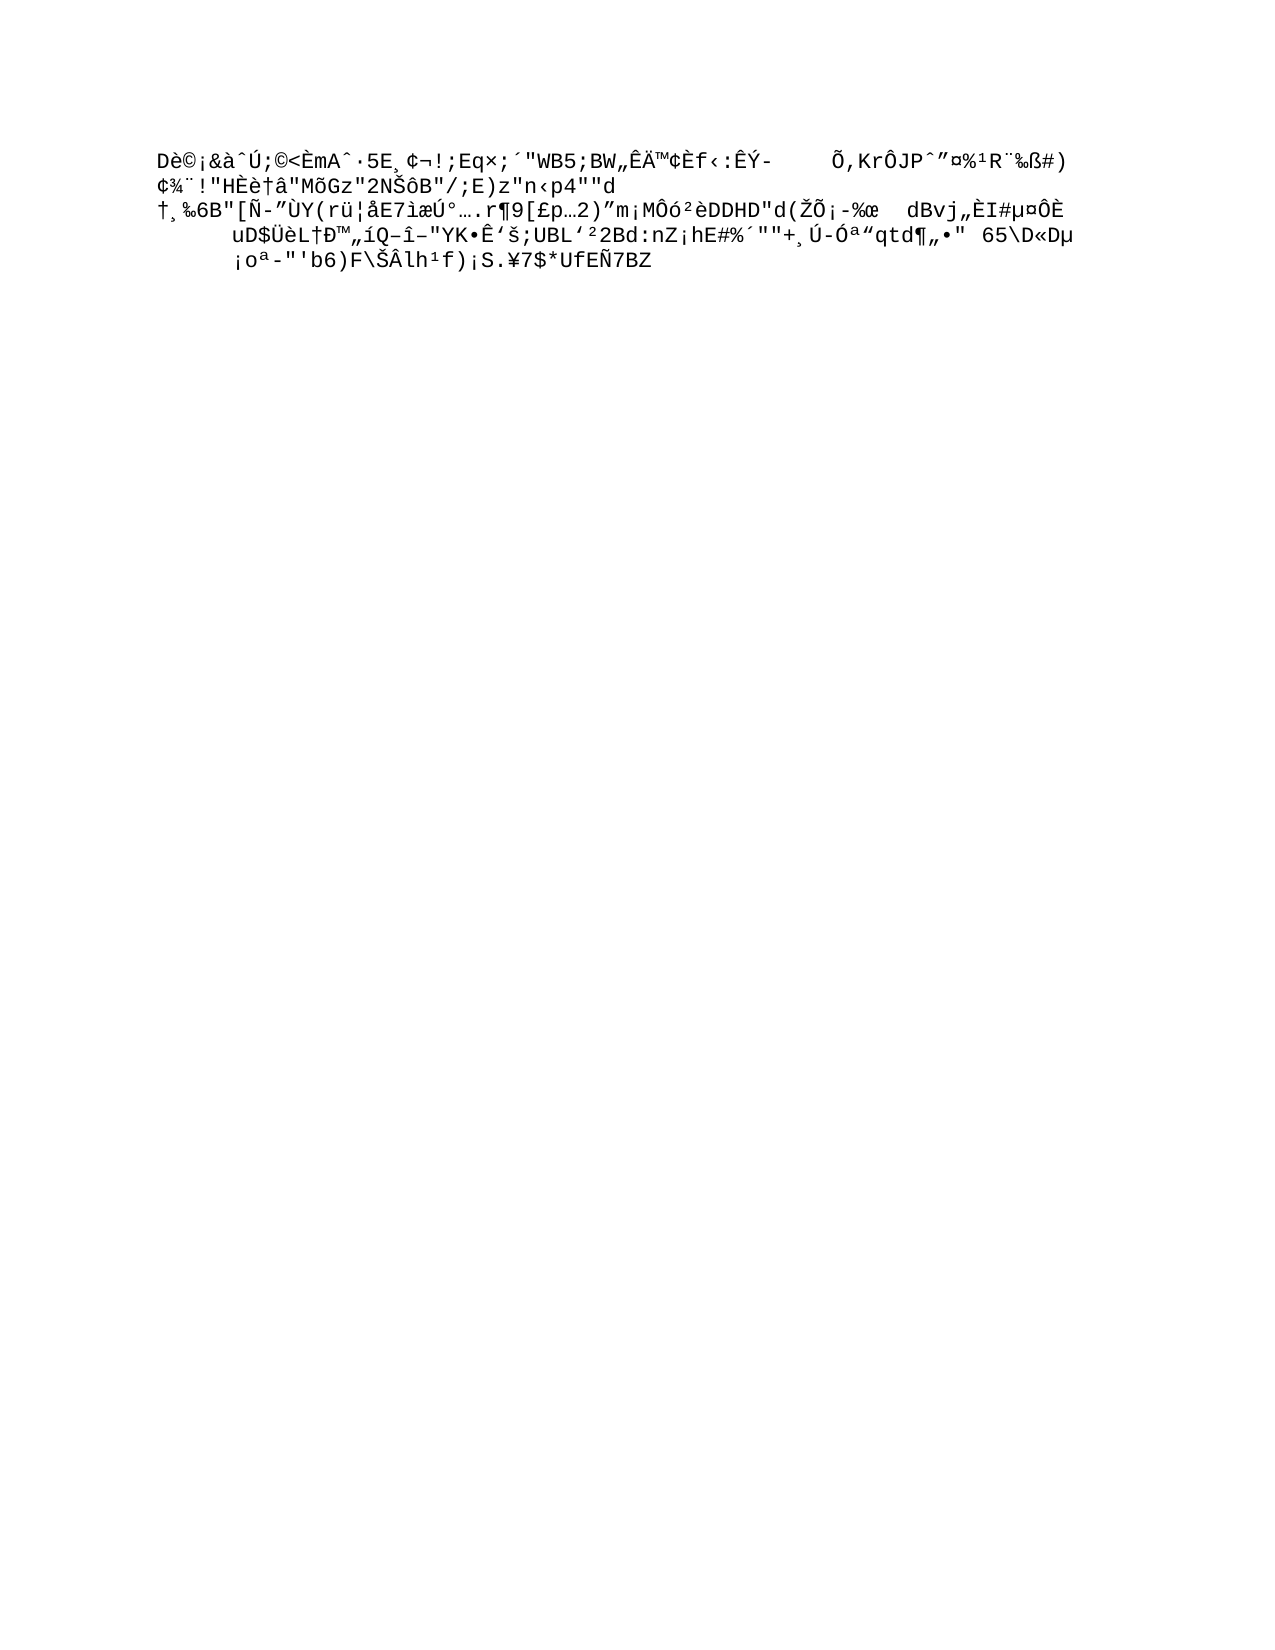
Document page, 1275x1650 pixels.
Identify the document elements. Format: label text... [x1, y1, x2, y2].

text Dè©¡&àˆÚ;©<ÈmAˆ·5E¸¢¬!;Eq×;´"WB5;BW„ÊÄ™¢Èf‹:ÊÝ- Õ,KrÔJPˆ”¤%¹R¨‰ß#)¢¾¨!"HÈè†â"MõGz"2NŠôB"/;E)z"n‹p4""d [156, 150, 1118, 199]
text †¸‰6B"[Ñ-”ÙY(rü¦åE7ìæÚ°….r¶9[£p…2)”m¡MÔó²èDDHD"d(ŽÕ¡‑%œ­ dBvj„ÈI#µ¤ÔÈ uD$ÜèL†Ð™„íQ–î–"YK•Ê‘š;UBL‘²2Bd:nZ¡hE#%´""+¸Ú-Óª“qtd¶„•"­ 65\D«Dµ ¡oª‑"'b6)F\ŠÂlh¹f)¡S.¥7$*UfEÑ7BZ [156, 199, 1118, 274]
